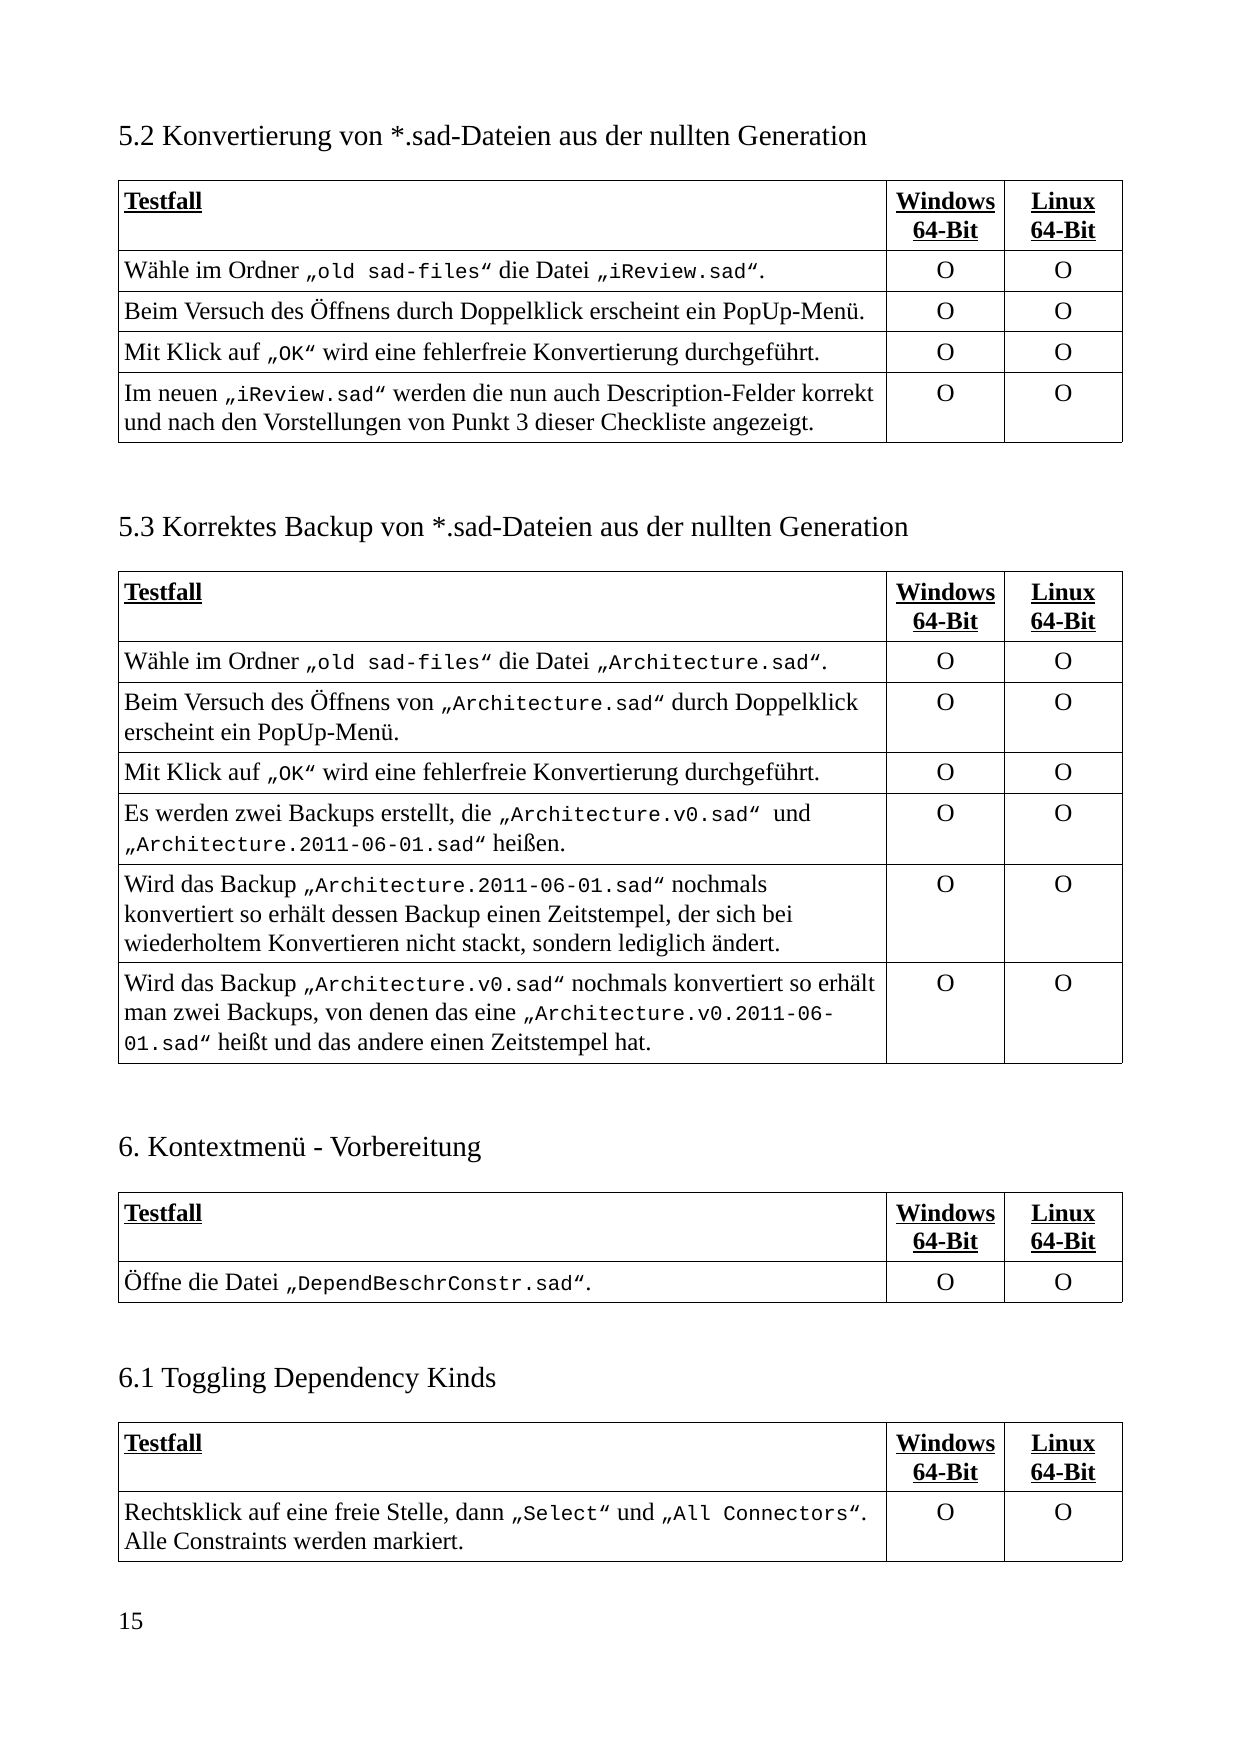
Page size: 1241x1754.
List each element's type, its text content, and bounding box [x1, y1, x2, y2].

text 5.3 Korrektes Backup von *.sad-Dateien aus der nullten Generation [118, 509, 1122, 543]
table_cell O [1005, 753, 1122, 793]
table_cell Wähle im Ordner „old sad-files“ die Datei „Architecture.sad“. [119, 642, 886, 682]
table_header Linux 64-Bit [1005, 572, 1122, 641]
table_cell O [887, 292, 1004, 331]
table_cell Mit Klick auf „OK“ wird eine fehlerfreie Konvertierung durchgeführt. [119, 332, 886, 372]
table_cell O [1005, 332, 1122, 372]
table_cell O [887, 1492, 1004, 1561]
table_cell O [1005, 794, 1122, 863]
table_cell O [887, 642, 1004, 682]
table_cell O [1005, 865, 1122, 962]
table_cell O [1005, 683, 1122, 752]
table_header Testfall [119, 181, 886, 249]
table_cell O [887, 373, 1004, 442]
table_cell Mit Klick auf „OK“ wird eine fehlerfreie Konvertierung durchgeführt. [119, 753, 886, 793]
table_cell Beim Versuch des Öffnens durch Doppelklick erscheint ein PopUp-Menü. [119, 292, 886, 331]
text 6.1 Toggling Dependency Kinds [118, 1360, 1122, 1393]
text 6. Kontextmenü - Vorbereitung [118, 1129, 1122, 1163]
table_cell Rechtsklick auf eine freie Stelle, dann „Select“ und „All Connectors“. Alle Constraints werden markiert. [119, 1492, 886, 1561]
table_cell O [1005, 642, 1122, 682]
table_cell O [887, 963, 1004, 1062]
table_cell Wähle im Ordner „old sad-files“ die Datei „iReview.sad“. [119, 251, 886, 291]
table_cell Im neuen „iReview.sad“ werden die nun auch Description-Felder korrekt und nach den Vorstellungen von Punkt 3 dieser Checkliste angezeigt. [119, 373, 886, 442]
table_cell O [887, 251, 1004, 291]
table_header Linux 64-Bit [1005, 181, 1122, 249]
table_cell Es werden zwei Backups erstellt, die „Architecture.v0.sad“ und „Architecture.2011-06-01.sad“ heißen. [119, 794, 886, 863]
table_cell O [1005, 251, 1122, 291]
table_header Testfall [119, 572, 886, 641]
table_cell O [887, 865, 1004, 962]
table_cell O [1005, 373, 1122, 442]
table_header Testfall [119, 1423, 886, 1491]
table_cell Öffne die Datei „DependBeschrConstr.sad“. [119, 1262, 886, 1302]
table_header Testfall [119, 1193, 886, 1261]
table_cell Wird das Backup „Architecture.2011-06-01.sad“ nochmals konvertiert so erhält dessen Backup einen Zeitstempel, der sich bei wiederholtem Konvertieren nicht stackt, sondern lediglich ändert. [119, 865, 886, 962]
table_cell Beim Versuch des Öffnens von „Architecture.sad“ durch Doppelklick erscheint ein PopUp-Menü. [119, 683, 886, 752]
table_cell O [887, 1262, 1004, 1302]
table_header Windows 64-Bit [887, 572, 1004, 641]
table_cell O [1005, 1492, 1122, 1561]
table_header Linux 64-Bit [1005, 1193, 1122, 1261]
table_cell O [887, 332, 1004, 372]
table_cell Wird das Backup „Architecture.v0.sad“ nochmals konvertiert so erhält man zwei Backups, von denen das eine „Architecture.v0.2011-06-01.sad“ heißt und das andere einen Zeitstempel hat. [119, 963, 886, 1062]
table_header Windows 64-Bit [887, 181, 1004, 249]
table_cell O [887, 794, 1004, 863]
table_cell O [887, 683, 1004, 752]
table_cell O [887, 753, 1004, 793]
table_cell O [1005, 1262, 1122, 1302]
text 5.2 Konvertierung von *.sad-Dateien aus der nullten Generation [118, 118, 1122, 152]
table_cell O [1005, 963, 1122, 1062]
table_header Linux 64-Bit [1005, 1423, 1122, 1491]
table_cell O [1005, 292, 1122, 331]
table_header Windows 64-Bit [887, 1423, 1004, 1491]
table_header Windows 64-Bit [887, 1193, 1004, 1261]
